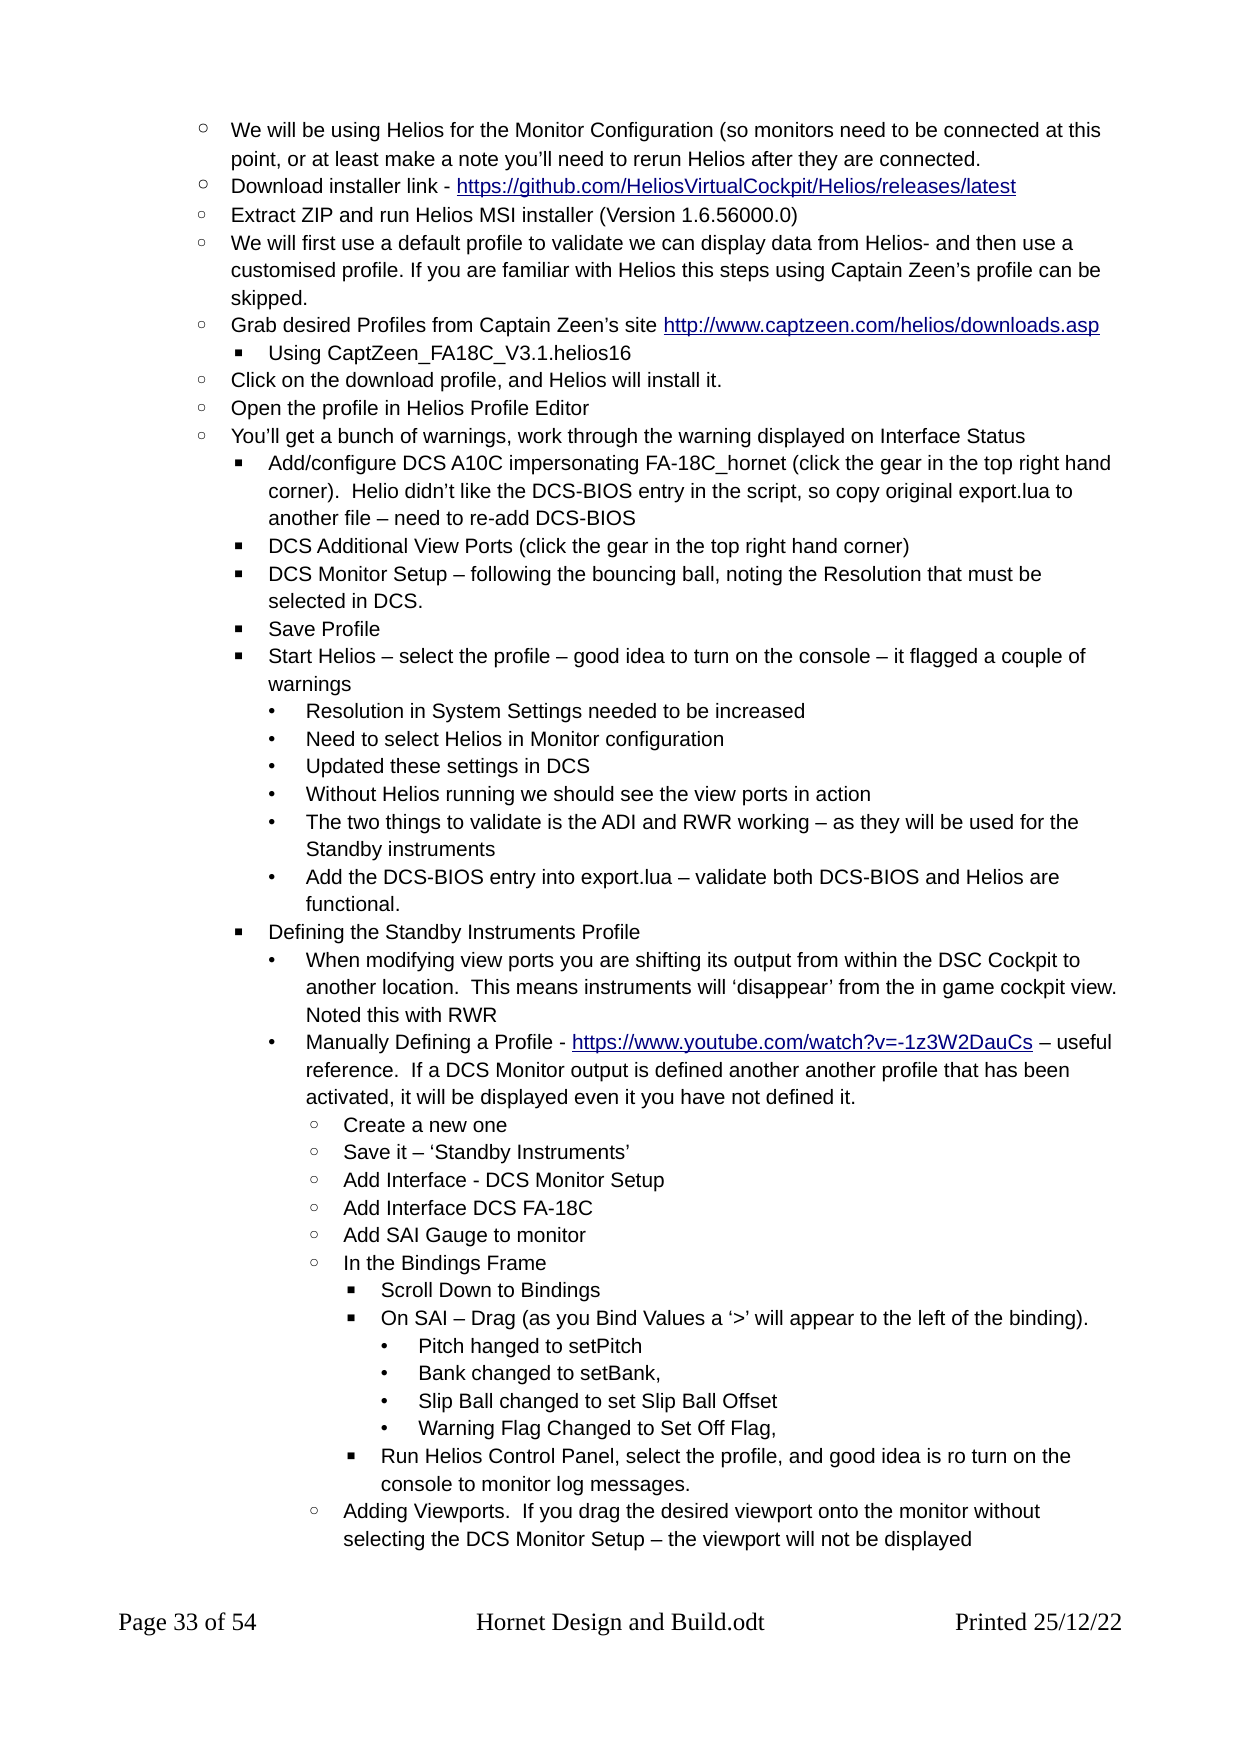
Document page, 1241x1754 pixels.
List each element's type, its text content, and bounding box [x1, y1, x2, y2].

list Save it – ‘Standby Instruments’ [306, 1140, 1122, 1164]
list Need to select Helios in Monitor configuration [268, 727, 1122, 751]
list Add/configure DCS A10C impersonating FA-18C_hornet (click the gear in the top right hand corner). Helio didn’t like the DCS-BIOS entry in the script, so copy original export.lua to another file – need to re-add DCS-BIOS [231, 451, 1122, 530]
list When modifying view ports you are shifting its output from within the DSC Cockpit to another location. This means instruments will ‘disappear’ from the in game cockpit view. Noted this with RWR [268, 947, 1122, 1026]
list Without Helios running we should see the view ports in action [268, 782, 1122, 806]
list Pitch hanged to setPitch [381, 1333, 1122, 1357]
list On SAI – Drag (as you Bind Values a ‘>’ will appear to the left of the binding). [343, 1306, 1122, 1330]
list We will first use a default profile to validate we can display data from Helios- and then use a customised profile. If you are familiar with Helios this steps using Captain Zeen’s profile can be skipped. [193, 231, 1122, 309]
list Open the profile in Helios Profile Editor [193, 396, 1122, 420]
list Slip Ball changed to set Slip Ball Offset [381, 1389, 1122, 1413]
list Updated these settings in DCS [268, 754, 1122, 778]
list Run Helios Control Panel, select the profile, and good idea is ro turn on the console to monitor log messages. [343, 1444, 1122, 1495]
list Add Interface - DCS Monitor Setup [306, 1168, 1122, 1192]
list Add the DCS-BIOS entry into export.lua – validate both DCS-BIOS and Helios are functional. [268, 865, 1122, 916]
list Resolution in System Settings needed to be increased [268, 699, 1122, 723]
list In the Bindings Frame [306, 1251, 1122, 1275]
list Start Helios – select the profile – good idea to turn on the console – it flagged a couple of warnings [231, 644, 1122, 696]
list Click on the download profile, and Helios will install it. [193, 368, 1122, 392]
list Add Interface DCS FA-18C [306, 1195, 1122, 1219]
list Scroll Down to Bindings [343, 1278, 1122, 1302]
list Create a new one [306, 1113, 1122, 1137]
list Warning Flag Changed to Set Off Flag, [381, 1416, 1122, 1440]
list Adding Viewports. If you drag the desired viewport onto the monitor without selecting the DCS Monitor Setup – the viewport will not be displayed [306, 1499, 1122, 1551]
list Add SAI Gauge to monitor [306, 1223, 1122, 1247]
list Extract ZIP and run Helios MSI installer (Version 1.6.56000.0) [193, 203, 1122, 227]
list Download installer link - https://github.com/HeliosVirtualCockpit/Helios/releases/latest [193, 174, 1122, 199]
list Using CaptZeen_FA18C_V3.1.helios16 [231, 341, 1122, 365]
list We will be using Helios for the Monitor Configuration (so monitors need to be connected at this point, or at least make a note you’ll need to rerun Helios after they are connected. [193, 118, 1122, 171]
list You’ll get a bunch of warnings, work through the warning displayed on Interface Status [193, 423, 1122, 448]
list DCS Monitor Setup – following the bouncing ball, noting the Resolution that must be selected in DCS. [231, 561, 1122, 613]
list The two things to validate is the ADI and RWR working – as they will be used for the Standby instruments [268, 809, 1122, 861]
list Defining the Standby Instruments Profile [231, 920, 1122, 944]
list Manually Defining a Profile - https://www.youtube.com/watch?v=-1z3W2DauCs – useful reference. If a DCS Monitor output is defined another another profile that has been activated, it will be displayed even it you have not defined it. [268, 1030, 1122, 1109]
list Save Profile [231, 616, 1122, 641]
list Grab desired Profiles from Captain Zeen’s site http://www.captzeen.com/helios/downloads.asp [193, 313, 1122, 337]
list Bank changed to setBank, [381, 1361, 1122, 1385]
list DCS Additional View Ports (click the gear in the top right hand corner) [231, 534, 1122, 558]
